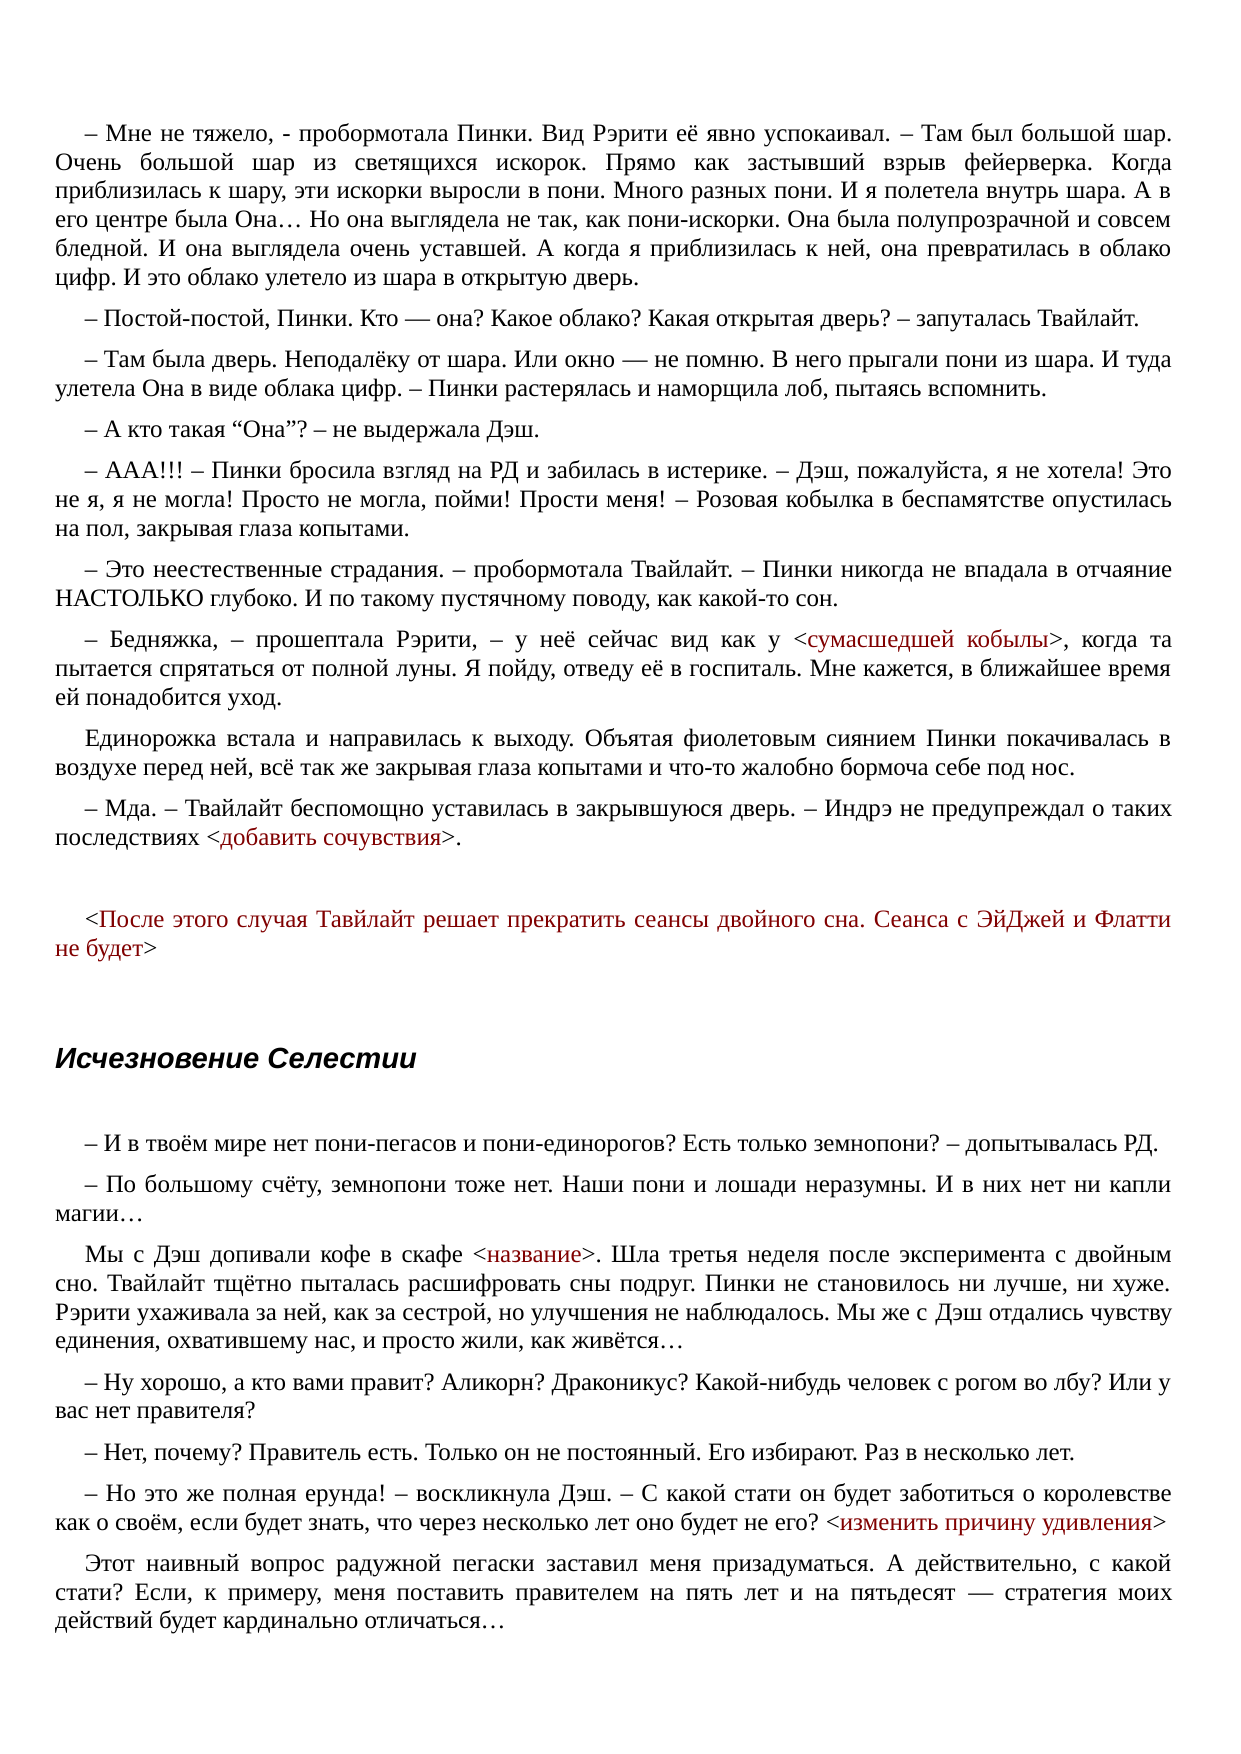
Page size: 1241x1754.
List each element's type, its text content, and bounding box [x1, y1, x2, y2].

text – И в твоём мире нет пони-пегасов и пони-единорогов? Есть только земнопони? – допытывалась РД. [55, 1128, 1172, 1157]
subtitle Исчезновение Селестии [55, 1041, 1172, 1074]
text – ААА!!! – Пинки бросила взгляд на РД и забилась в истерике. – Дэш, пожалуйста, я не хотела! Это не я, я не могла! Просто не могла, пойми! Прости меня! – Розовая кобылка в беспамятстве опустилась на пол, закрывая глаза копытами. [55, 456, 1172, 542]
text – Бедняжка, – прошептала Рэрити, – у неё сейчас вид как у <сумасшедшей кобылы>, когда та пытается спрятаться от полной луны. Я пойду, отведу её в госпиталь. Мне кажется, в ближайшее время ей понадобится уход. [55, 624, 1172, 711]
text – Но это же полная ерунда! – воскликнула Дэш. – С какой стати он будет заботиться о королевстве как о своём, если будет знать, что через несколько лет оно будет не его? <изменить причину удивления> [55, 1478, 1172, 1535]
text – Это неестественные страдания. – пробормотала Твайлайт. – Пинки никогда не впадала в отчаяние НАСТОЛЬКО глубоко. И по такому пустячному поводу, как какой-то сон. [55, 554, 1172, 612]
text <После этого случая Тавйлайт решает прекратить сеансы двойного сна. Сеанса с ЭйДжей и Флатти не будет> [55, 904, 1172, 962]
text – Там была дверь. Неподалёку от шара. Или окно — не помню. В него прыгали пони из шара. И туда улетела Она в виде облака цифр. – Пинки растерялась и наморщила лоб, пытаясь вспомнить. [55, 344, 1172, 402]
text – По большому счёту, земнопони тоже нет. Наши пони и лошади неразумны. И в них нет ни капли магии… [55, 1169, 1172, 1227]
text – Мне не тяжело, - пробормотала Пинки. Вид Рэрити её явно успокаивал. – Там был большой шар. Очень большой шар из светящихся искорок. Прямо как застывший взрыв фейерверка. Когда приблизилась к шару, эти искорки выросли в пони. Много разных пони. И я полетела внутрь шара. А в его центре была Она… Но она выглядела не так, как пони-искорки. Она была полупрозрачной и совсем бледной. И она выглядела очень уставшей. А когда я приблизилась к ней, она превратилась в облако цифр. И это облако улетело из шара в открытую дверь. [55, 118, 1172, 291]
text – Нет, почему? Правитель есть. Только он не постоянный. Его избирают. Раз в несколько лет. [55, 1437, 1172, 1465]
text Мы с Дэш допивали кофе в cкафе <название>. Шла третья неделя после эксперимента с двойным сно. Твайлайт тщётно пыталась расшифровать сны подруг. Пинки не становилось ни лучше, ни хуже. Рэрити ухаживала за ней, как за сестрой, но улучшения не наблюдалось. Мы же с Дэш отдались чувству единения, охватившему нас, и просто жили, как живётся… [55, 1239, 1172, 1354]
text – Ну хорошо, а кто вами правит? Аликорн? Драконикус? Какой-нибудь человек с рогом во лбу? Или у вас нет правителя? [55, 1367, 1172, 1424]
text Этот наивный вопрос радужной пегаски заставил меня призадуматься. А действительно, с какой стати? Если, к примеру, меня поставить правителем на пять лет и на пятьдесят — стратегия моих действий будет кардинально отличаться… [55, 1548, 1172, 1634]
text Единорожка встала и направилась к выходу. Объятая фиолетовым сиянием Пинки покачивалась в воздухе перед ней, всё так же закрывая глаза копытами и что-то жалобно бормоча себе под нос. [55, 723, 1172, 781]
text – Постой-постой, Пинки. Кто — она? Какое облако? Какая открытая дверь? – запуталась Твайлайт. [55, 303, 1172, 332]
text – Мда. – Твайлайт беспомощно уставилась в закрывшуюся дверь. – Индрэ не предупреждал о таких последствиях <добавить сочувствия>. [55, 793, 1172, 851]
text – А кто такая “Она”? – не выдержала Дэш. [55, 414, 1172, 443]
